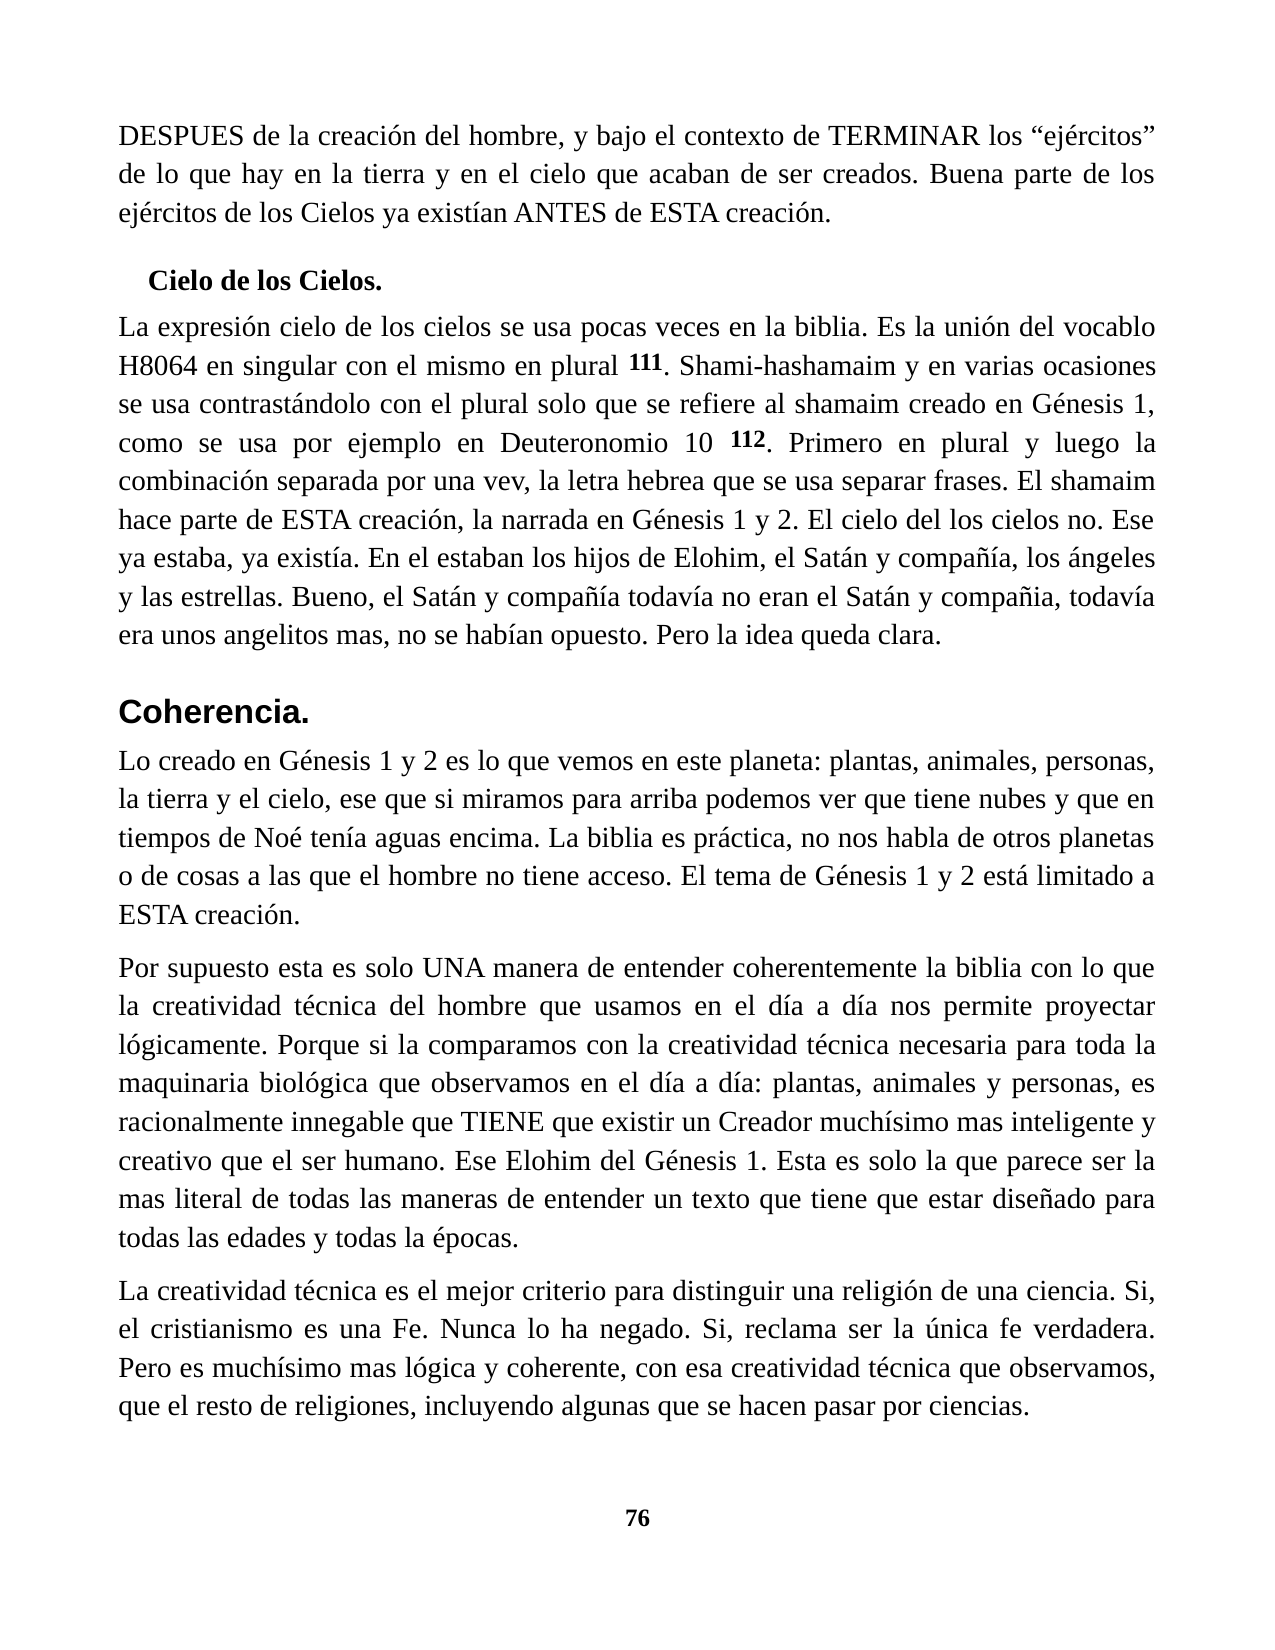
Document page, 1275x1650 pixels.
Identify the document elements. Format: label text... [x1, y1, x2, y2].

text La expresión cielo de los cielos se usa pocas veces en la biblia. Es la unión del vocablo H8064 en singular con el mismo en plural . Shami-hashamaim y en varias ocasiones se usa contrastándolo con el plural solo que se refiere al shamaim creado en Génesis 1, como se usa por ejemplo en Deuteronomio 10 . Primero en plural y luego la combinación separada por una vev, la letra hebrea que se usa separar frases. El shamaim hace parte de ESTA creación, la narrada en Génesis 1 y 2. El cielo del los cielos no. Ese ya estaba, ya existía. En el estaban los hijos de Elohim, el Satán y compañía, los ángeles y las estrellas. Bueno, el Satán y compañía todavía no eran el Satán y compañia, todavía era unos angelitos mas, no se habían opuesto. Pero la idea queda clara. [118, 309, 1157, 651]
text Lo creado en Génesis 1 y 2 es lo que vemos en este planeta: plantas, animales, personas, la tierra y el cielo, ese que si miramos para arriba podemos ver que tiene nubes y que en tiempos de Noé tenía aguas encima. La biblia es práctica, no nos habla de otros planetas o de cosas a las que el hombre no tiene acceso. El tema de Génesis 1 y 2 está limitado a ESTA creación. [118, 743, 1157, 930]
text La creatividad técnica es el mejor criterio para distinguir una religión de una ciencia. Si, el cristianismo es una Fe. Nunca lo ha negado. Si, reclama ser la única fe verdadera. Pero es muchísimo mas lógica y coherente, con esa creatividad técnica que observamos, que el resto de religiones, incluyendo algunas que se hacen pasar por ciencias. [118, 1273, 1157, 1422]
text DESPUES de la creación del hombre, y bajo el contexto de TERMINAR los “ejércitos” de lo que hay en la tierra y en el cielo que acaban de ser creados. Buena parte de los ejércitos de los Cielos ya existían ANTES de ESTA creación. [118, 118, 1157, 229]
subtitle Coherencia. [118, 691, 1157, 730]
subtitle Cielo de los Cielos. [148, 263, 1157, 297]
text Por supuesto esta es solo UNA manera de entender coherentemente la biblia con lo que la creatividad técnica del hombre que usamos en el día a día nos permite proyectar lógicamente. Porque si la comparamos con la creatividad técnica necesaria para toda la maquinaria biológica que observamos en el día a día: plantas, animales y personas, es racionalmente innegable que TIENE que existir un Creador muchísimo mas inteligente y creativo que el ser humano. Ese Elohim del Génesis 1. Esta es solo la que parece ser la mas literal de todas las maneras de entender un texto que tiene que estar diseñado para todas las edades y todas la épocas. [118, 950, 1157, 1253]
